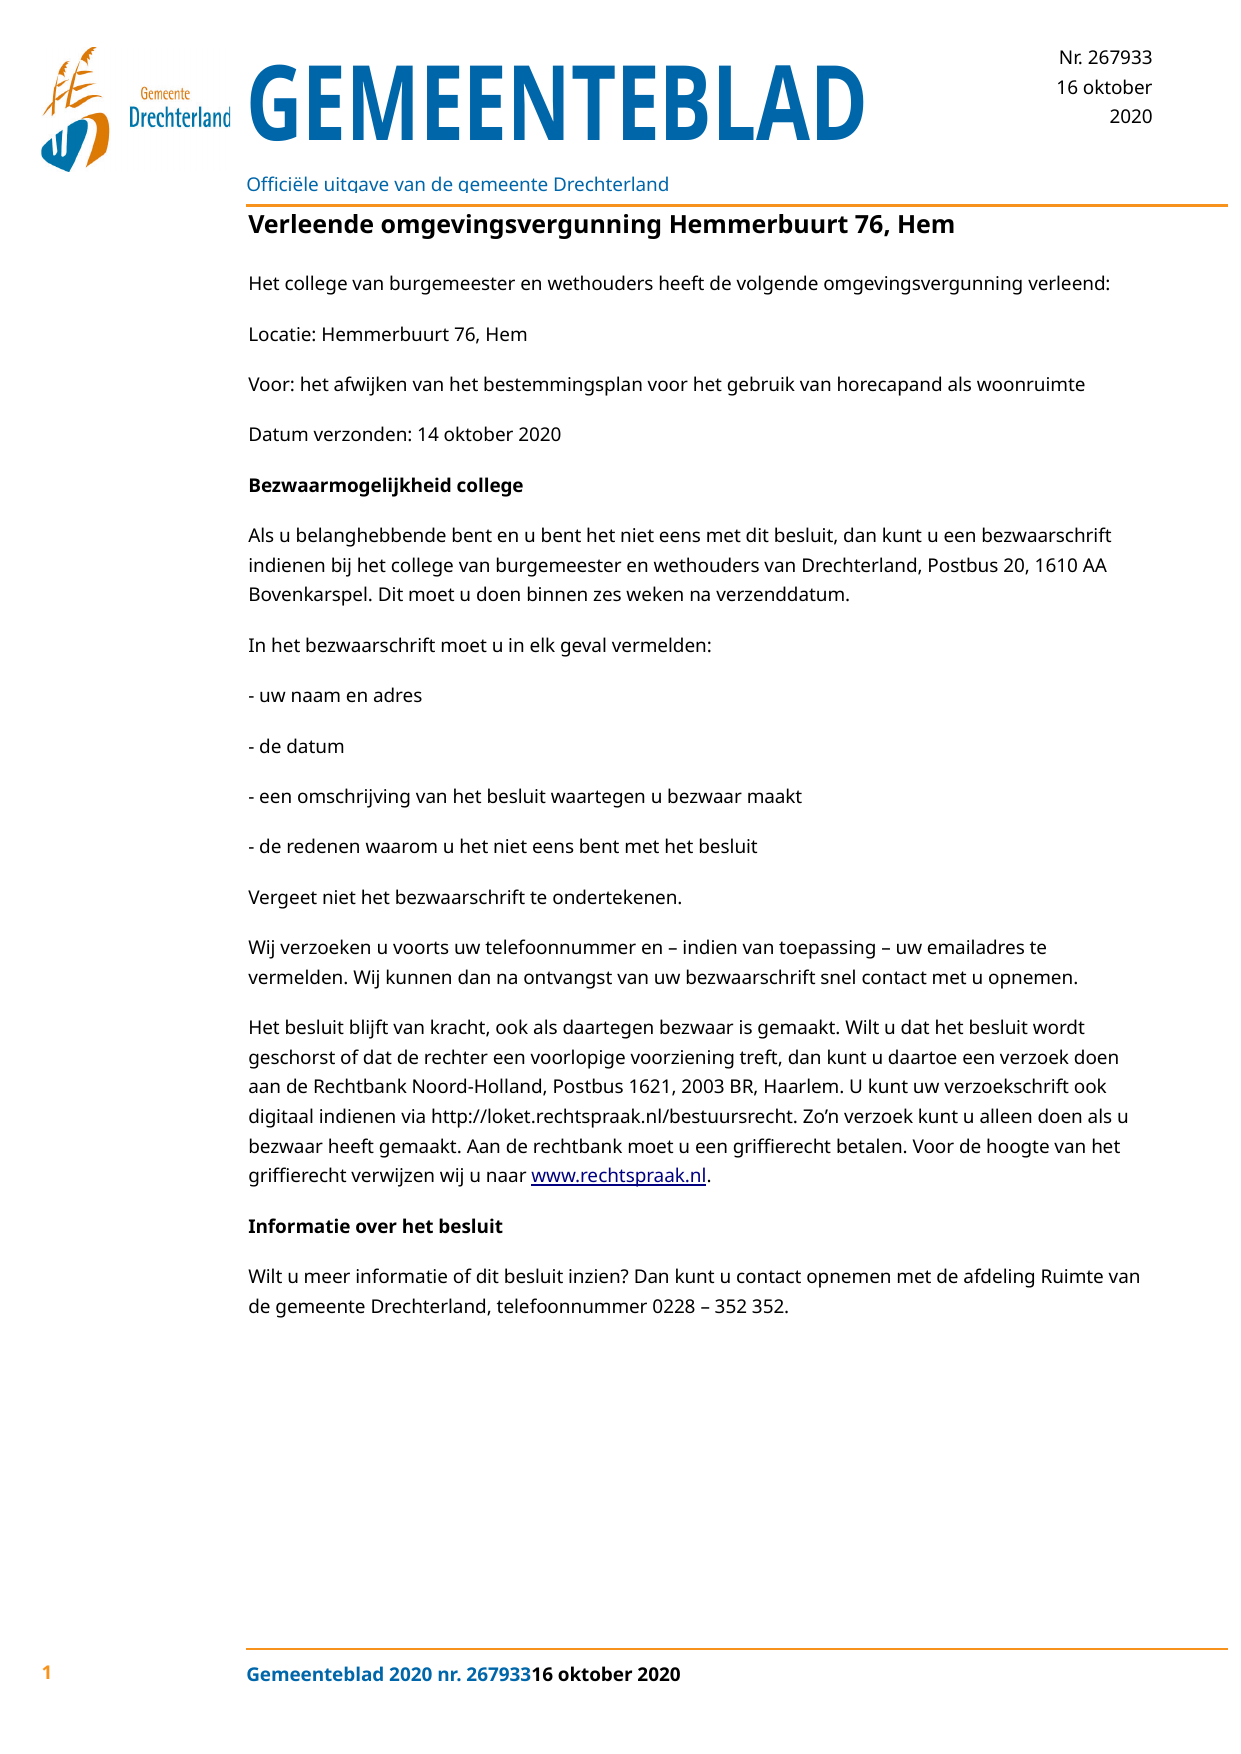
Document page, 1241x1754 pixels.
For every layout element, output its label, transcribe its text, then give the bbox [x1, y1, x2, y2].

text Bezwaarmogelijkheid college [248, 472, 1152, 498]
text Het college van burgemeester en wethouders heeft de volgende omgevingsvergunning verleend: [248, 270, 1152, 296]
text - de redenen waarom u het niet eens bent met het besluit [248, 834, 1152, 859]
picture [41, 47, 231, 172]
text - de datum [248, 733, 1152, 758]
text Wij verzoeken u voorts uw telefoonnummer en – indien van toepassing – uw emailadres te vermelden. Wij kunnen dan na ontvangst van uw bezwaarschrift snel contact met u opnemen. [248, 934, 1152, 990]
text Voor: het afwijken van het bestemmingsplan voor het gebruik van horecapand als woonruimte [248, 371, 1152, 397]
text Vergeet niet het bezwaarschrift te ondertekenen. [248, 884, 1152, 910]
text Locatie: Hemmerbuurt 76, Hem [248, 321, 1152, 346]
text Het besluit blijft van kracht, ook als daartegen bezwaar is gemaakt. Wilt u dat het besluit wordt geschorst of dat de rechter een voorlopige voorziening treft, dan kunt u daartoe een verzoek doen aan de Rechtbank Noord-Holland, Postbus 1621, 2003 BR, Haarlem. U kunt uw verzoekschrift ook digitaal indienen via http://loket.rechtspraak.nl/bestuursrecht. Zo’n verzoek kunt u alleen doen als u bezwaar heeft gemaakt. Aan de rechtbank moet u een griffierecht betalen. Voor de hoogte van het griffierecht verwijzen wij u naar www.rechtspraak.nl. [248, 1014, 1152, 1188]
picture [41, 158, 64, 172]
text - een omschrijving van het besluit waartegen u bezwaar maakt [248, 783, 1152, 809]
text Verleende omgevingsvergunning Hemmerbuurt 76, Hem [248, 207, 1152, 241]
text Datum verzonden: 14 oktober 2020 [248, 422, 1152, 447]
text In het bezwaarschrift moet u in elk geval vermelden: [248, 632, 1152, 658]
text Informatie over het besluit [248, 1213, 1152, 1238]
picture [226, 115, 231, 124]
text - uw naam en adres [248, 682, 1152, 708]
text Wilt u meer informatie of dit besluit inzien? Dan kunt u contact opnemen met de afdeling Ruimte van de gemeente Drechterland, telefoonnummer 0228 – 352 352. [248, 1263, 1152, 1318]
text Als u belanghebbende bent en u bent het niet eens met dit besluit, dan kunt u een bezwaarschrift indienen bij het college van burgemeester en wethouders van Drechterland, Postbus 20, 1610 AA Bovenkarspel. Dit moet u doen binnen zes weken na verzenddatum. [248, 522, 1152, 607]
